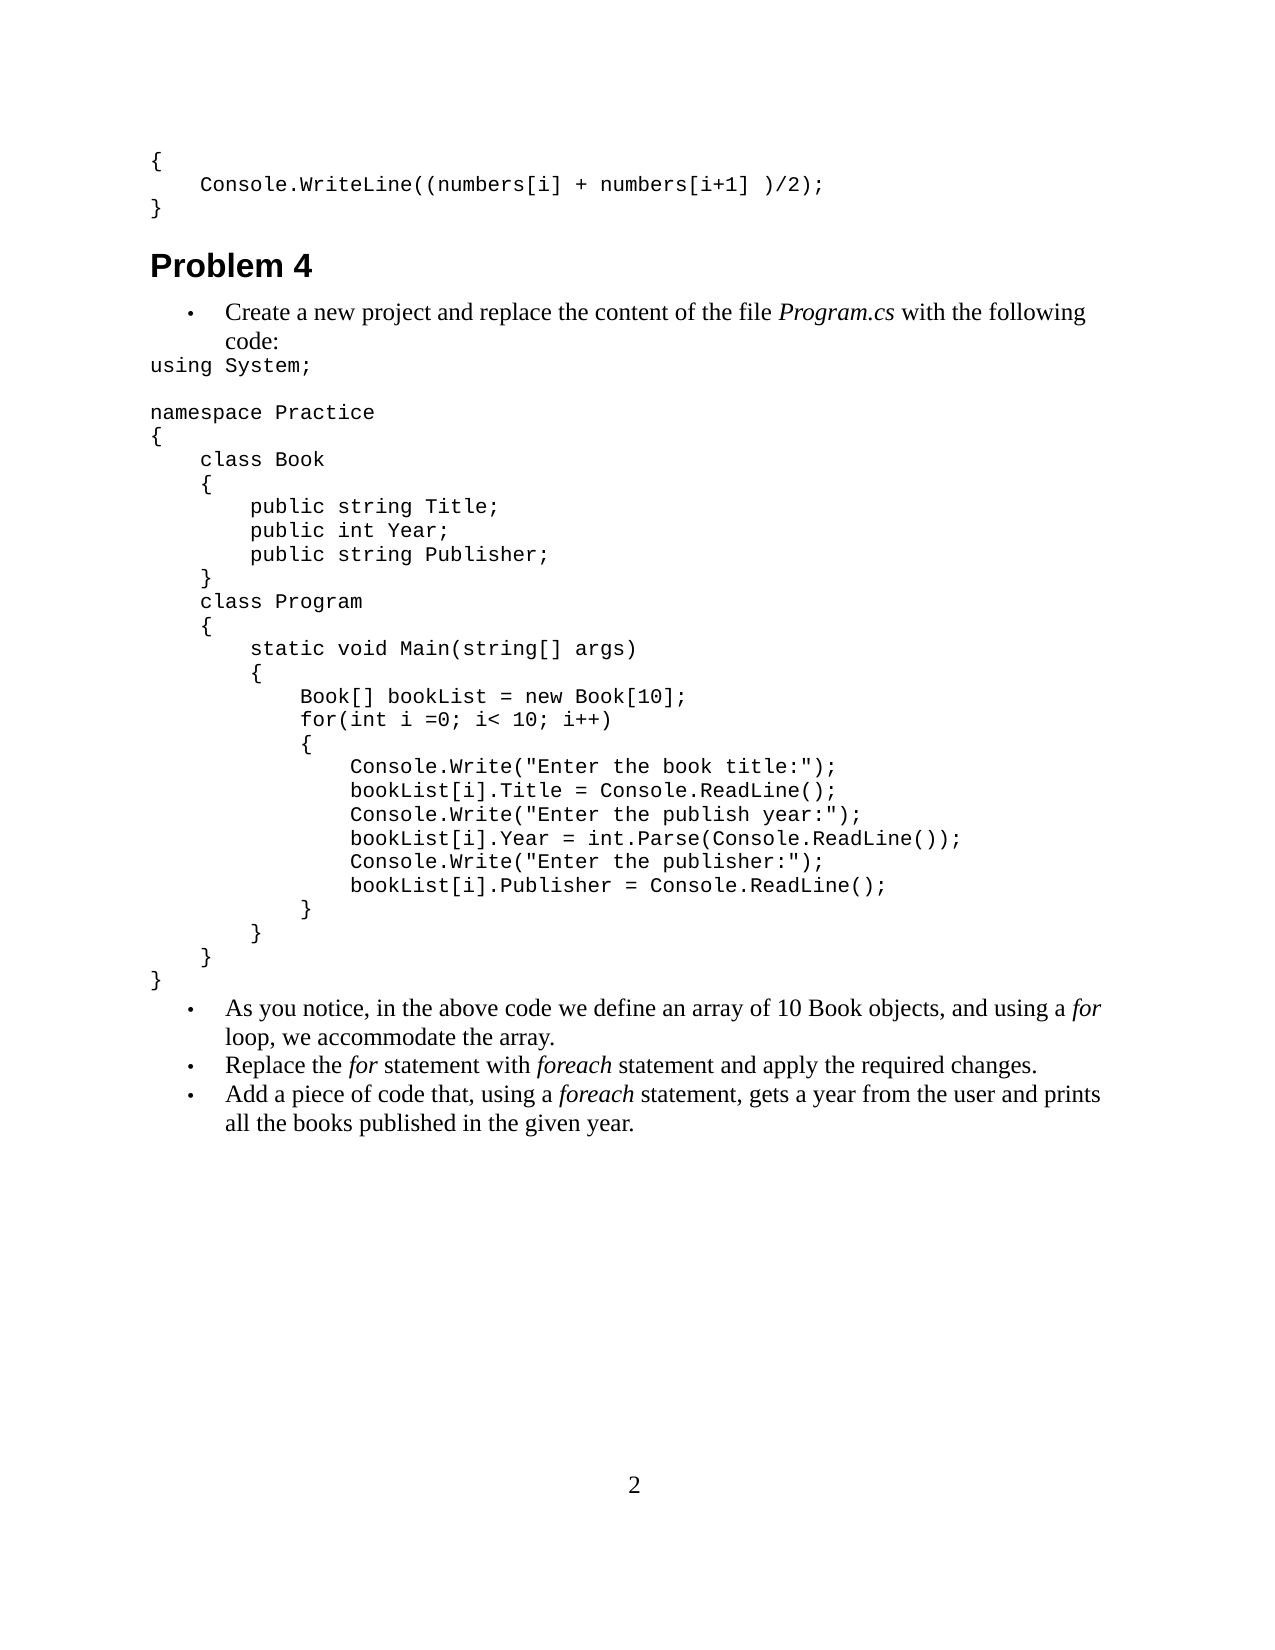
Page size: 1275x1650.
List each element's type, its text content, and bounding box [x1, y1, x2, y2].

text { [150, 426, 1125, 449]
list Add a piece of code that, using a foreach statement, gets a year from the user and prints all the books published in the given year. [187, 1079, 1125, 1137]
text class Book [150, 449, 1125, 473]
text Console.Write("Enter the publish year:"); [150, 804, 1125, 827]
text Book[] bookList = new Book[10]; [150, 686, 1125, 709]
text static void Main(string[] args) [150, 638, 1125, 662]
text Console.Write("Enter the publisher:"); [150, 851, 1125, 875]
list As you notice, in the above code we define an array of 10 Book objects, and using a for loop, we accommodate the array. [187, 993, 1125, 1051]
text bookList[i].Title = Console.ReadLine(); [150, 780, 1125, 804]
text namespace Practice [150, 402, 1125, 426]
text Console.WriteLine((numbers[i] + numbers[i+1] )/2); [150, 174, 1125, 197]
text using System; [150, 354, 1125, 378]
text } [150, 969, 1125, 993]
list Create a new project and replace the content of the file Program.cs with the following code: [187, 297, 1125, 354]
text public int Year; [150, 520, 1125, 544]
text public string Title; [150, 496, 1125, 520]
text { [150, 473, 1125, 496]
list Replace the for statement with foreach statement and apply the required changes. [187, 1051, 1125, 1079]
text { [150, 150, 1125, 174]
text } [150, 898, 1125, 922]
text } [150, 197, 1125, 221]
text { [150, 733, 1125, 757]
text Console.Write("Enter the book title:"); [150, 757, 1125, 780]
text public string Publisher; [150, 544, 1125, 567]
text bookList[i].Year = int.Parse(Console.ReadLine()); [150, 827, 1125, 851]
text bookList[i].Publisher = Console.ReadLine(); [150, 875, 1125, 898]
text } [150, 922, 1125, 946]
text { [150, 615, 1125, 638]
subtitle Problem 4 [150, 246, 1125, 284]
text } [150, 567, 1125, 591]
text } [150, 946, 1125, 969]
text { [150, 662, 1125, 686]
text for(int i =0; i< 10; i++) [150, 709, 1125, 733]
text class Program [150, 591, 1125, 615]
